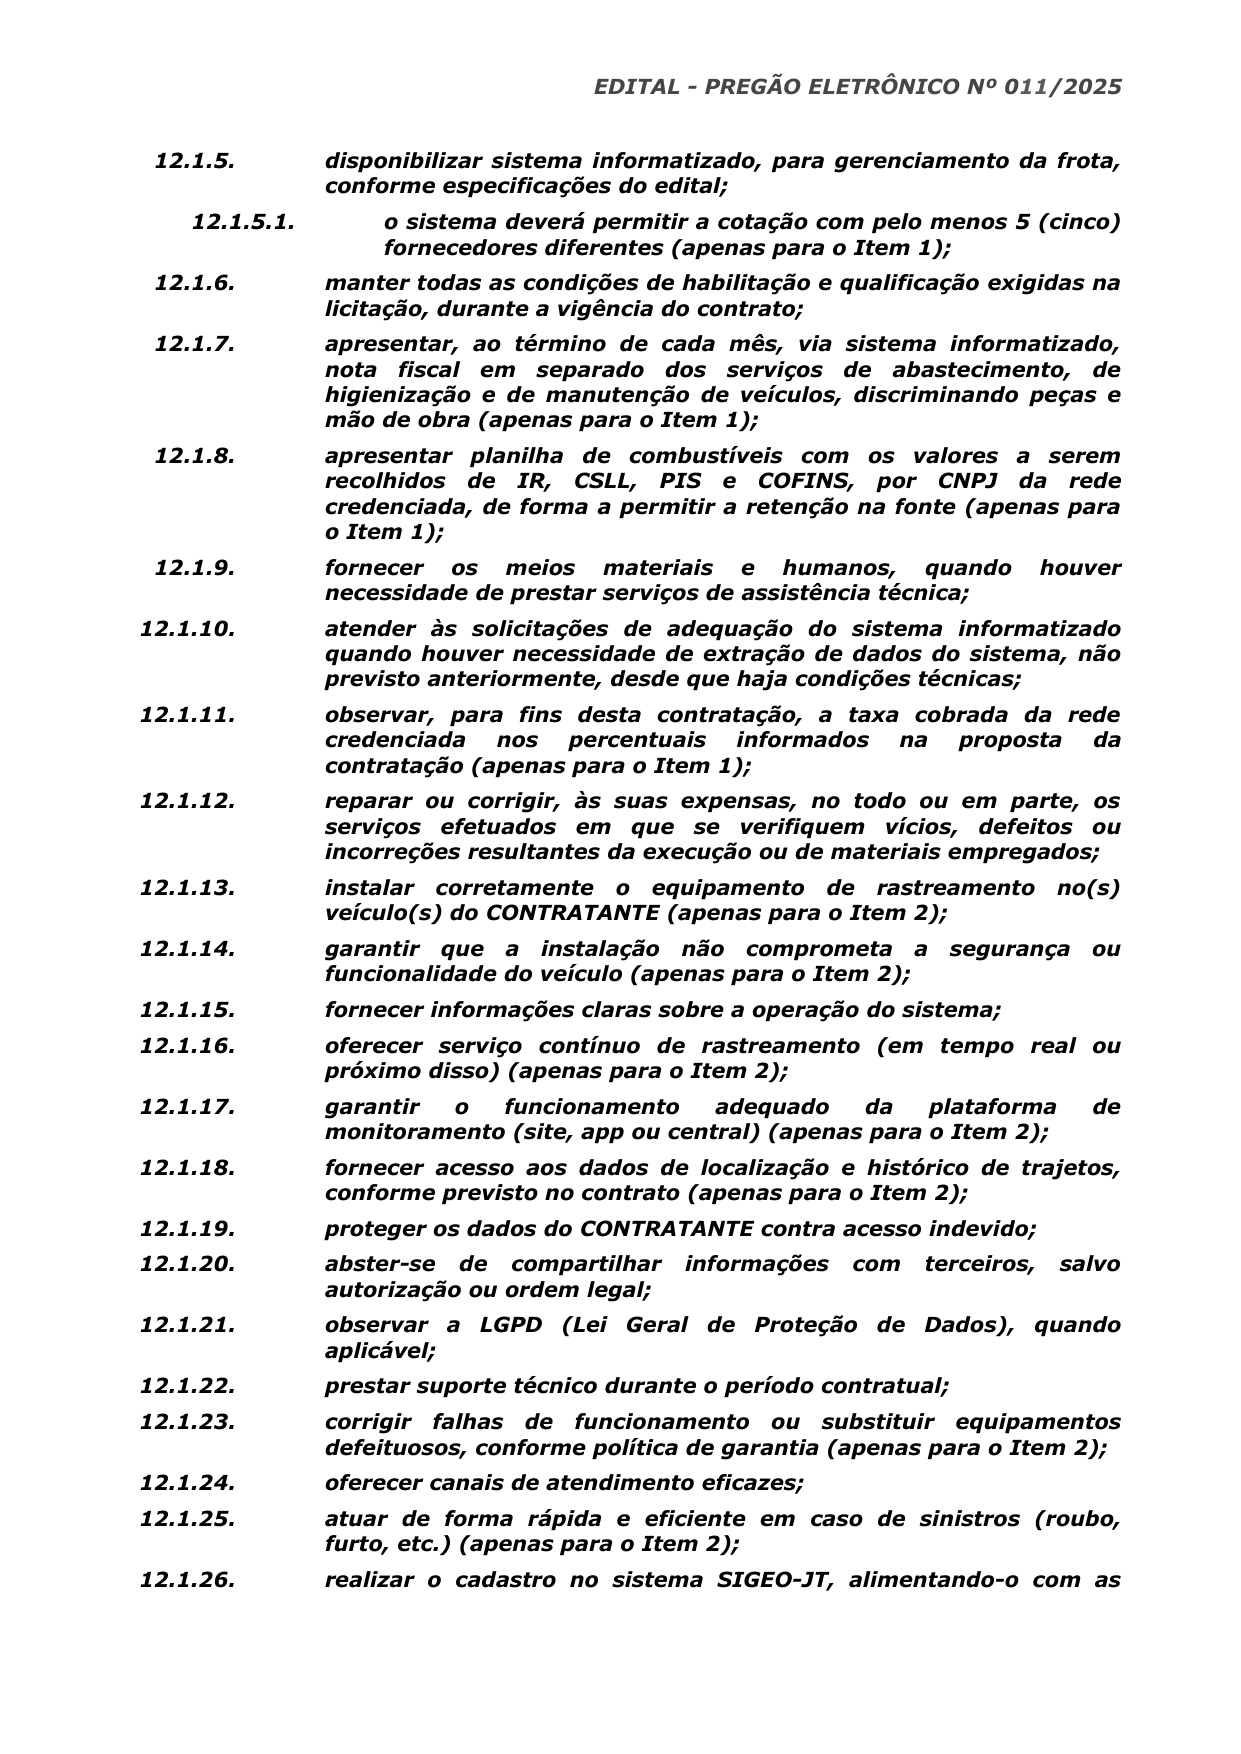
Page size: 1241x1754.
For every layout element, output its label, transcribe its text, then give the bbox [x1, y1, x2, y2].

list atender às solicitações de adequação do sistema informatizado quando houver necessidade de extração de dados do sistema, não previsto anteriormente, desde que haja condições técnicas; [236, 615, 1122, 691]
list oferecer canais de atendimento eficazes; [236, 1470, 1122, 1495]
list reparar ou corrigir, às suas expensas, no todo ou em parte, os serviços efetuados em que se verifiquem vícios, defeitos ou incorreções resultantes da execução ou de materiais empregados; [236, 788, 1122, 864]
list fornecer informações claras sobre a operação do sistema; [236, 996, 1122, 1022]
list o sistema deverá permitir a cotação com pelo menos 5 (cinco) fornecedores diferentes (apenas para o Item 1); [295, 209, 1122, 259]
list proteger os dados do CONTRATANTE contra acesso indevido; [236, 1215, 1122, 1241]
list apresentar planilha de combustíveis com os valores a serem recolhidos de IR, CSLL, PIS e COFINS, por CNPJ da rede credenciada, de forma a permitir a retenção na fonte (apenas para o Item 1); [236, 442, 1122, 544]
list observar, para fins desta contratação, a taxa cobrada da rede credenciada nos percentuais informados na proposta da contratação (apenas para o Item 1); [236, 702, 1122, 777]
list garantir o funcionamento adequado da plataforma de monitoramento (site, app ou central) (apenas para o Item 2); [236, 1093, 1122, 1144]
list instalar corretamente o equipamento de rastreamento no(s) veículo(s) do CONTRATANTE (apenas para o Item 2); [236, 874, 1122, 925]
list abster-se de compartilhar informações com terceiros, salvo autorização ou ordem legal; [236, 1251, 1122, 1302]
list oferecer serviço contínuo de rastreamento (em tempo real ou próximo disso) (apenas para o Item 2); [236, 1032, 1122, 1083]
list atuar de forma rápida e eficiente em caso de sinistros (roubo, furto, etc.) (apenas para o Item 2); [236, 1506, 1122, 1556]
list realizar o cadastro no sistema SIGEO-JT, alimentando-o com as [236, 1567, 1122, 1592]
list apresentar, ao término de cada mês, via sistema informatizado, nota fiscal em separado dos serviços de abastecimento, de higienização e de manutenção de veículos, discriminando peças e mão de obra (apenas para o Item 1); [236, 331, 1122, 432]
list garantir que a instalação não comprometa a segurança ou funcionalidade do veículo (apenas para o Item 2); [236, 935, 1122, 986]
list observar a LGPD (Lei Geral de Proteção de Dados), quando aplicável; [236, 1312, 1122, 1363]
list disponibilizar sistema informatizado, para gerenciamento da frota, conforme especificações do edital; [236, 148, 1122, 198]
list manter todas as condições de habilitação e qualificação exigidas na licitação, durante a vigência do contrato; [236, 270, 1122, 320]
list corrigir falhas de funcionamento ou substituir equipamentos defeituosos, conforme política de garantia (apenas para o Item 2); [236, 1409, 1122, 1459]
list fornecer os meios materiais e humanos, quando houver necessidade de prestar serviços de assistência técnica; [236, 554, 1122, 605]
list fornecer acesso aos dados de localização e histórico de trajetos, conforme previsto no contrato (apenas para o Item 2); [236, 1154, 1122, 1205]
list prestar suporte técnico durante o período contratual; [236, 1373, 1122, 1398]
